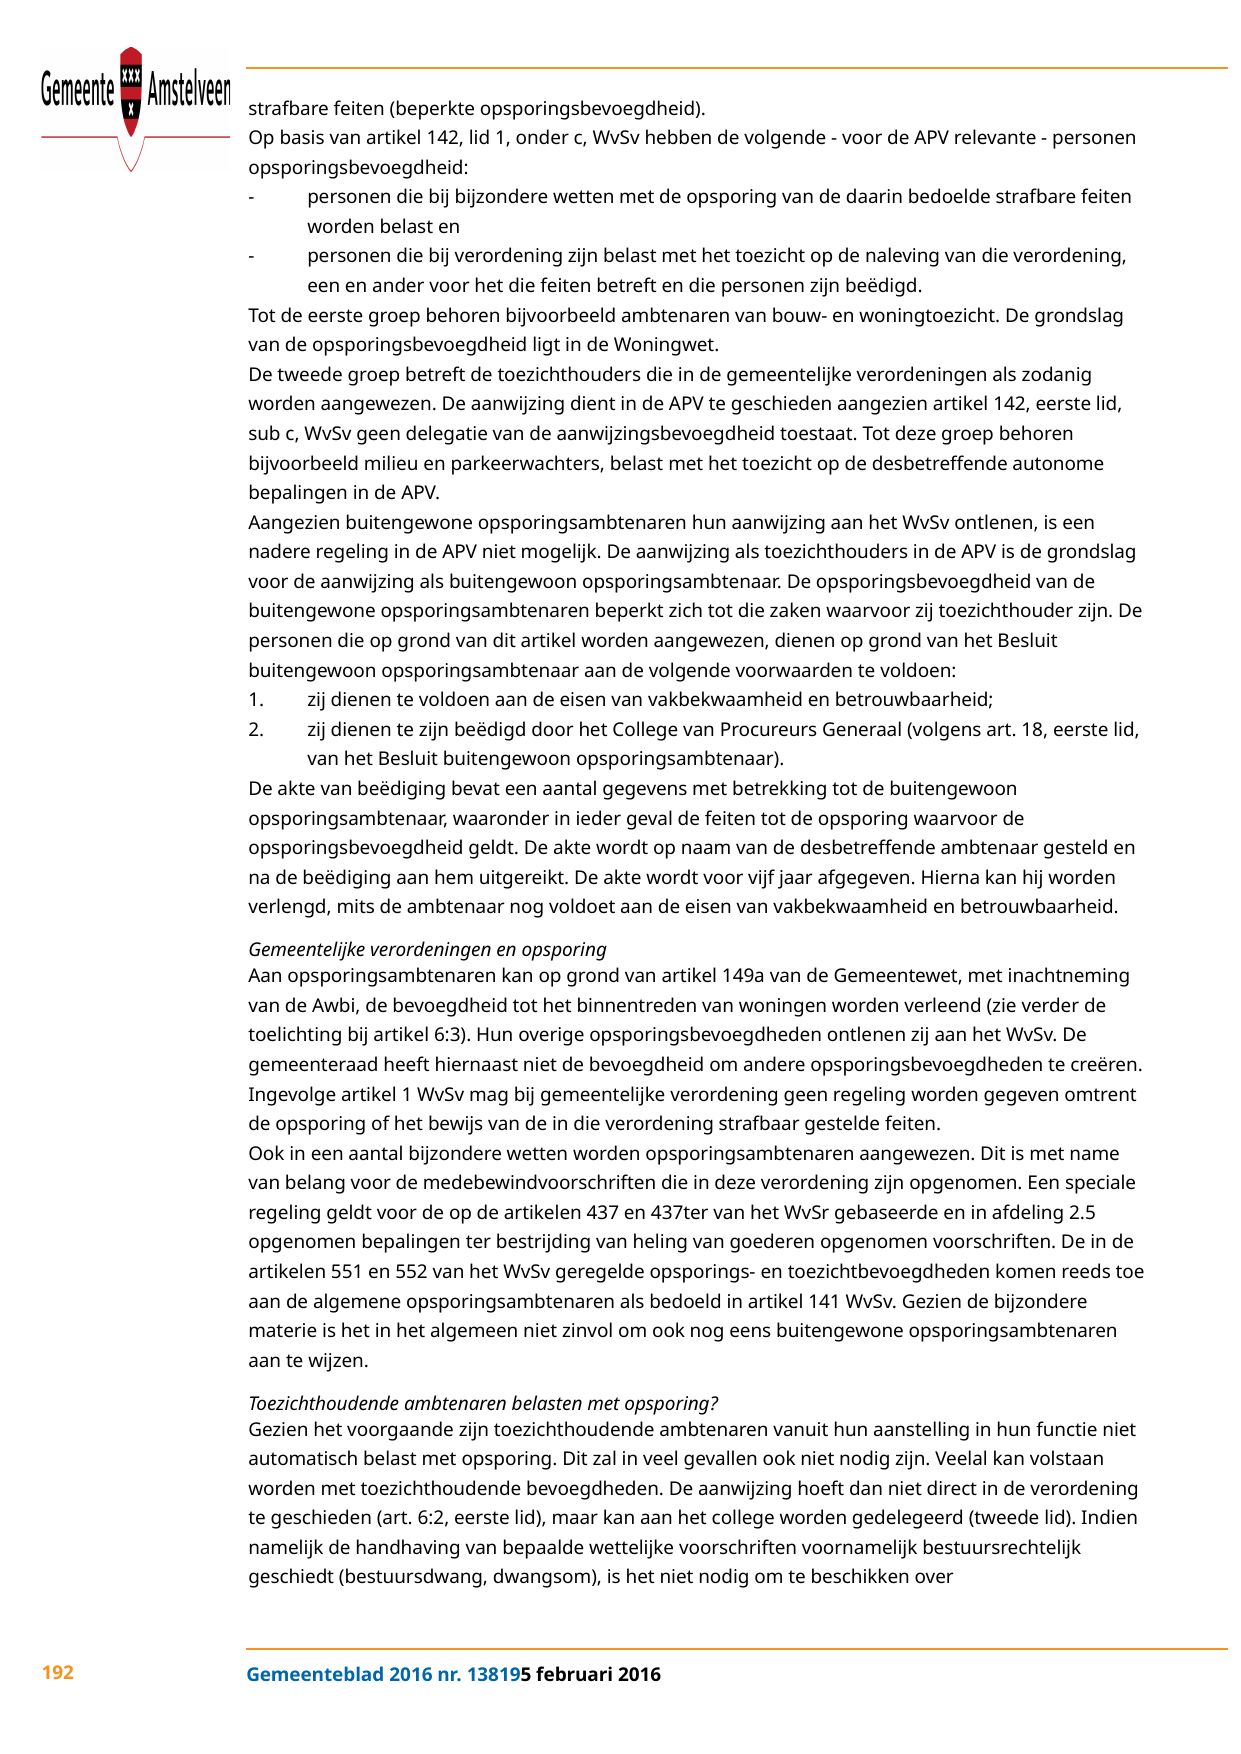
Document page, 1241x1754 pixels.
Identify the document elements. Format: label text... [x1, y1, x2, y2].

list zij dienen te voldoen aan de eisen van vakbekwaamheid en betrouwbaarheid; [248, 686, 1152, 712]
text Aangezien buitengewone opsporingsambtenaren hun aanwijzing aan het WvSv ontlenen, is een nadere regeling in de APV niet mogelijk. De aanwijzing als toezichthouders in de APV is de grondslag voor de aanwijzing als buitengewoon opsporingsambtenaar. De opsporingsbevoegdheid van de buitengewone opsporingsambtenaren beperkt zich tot die zaken waarvoor zij toezichthouder zijn. De personen die op grond van dit artikel worden aangewezen, dienen op grond van het Besluit buitengewoon opsporingsambtenaar aan de volgende voorwaarden te voldoen: [248, 509, 1152, 683]
text Op basis van artikel 142, lid 1, onder c, WvSv hebben de volgende - voor de APV relevante - personen opsporingsbevoegdheid: [248, 124, 1152, 180]
list personen die bij bijzondere wetten met de opsporing van de daarin bedoelde strafbare feiten worden belast en [248, 183, 1152, 239]
list personen die bij verordening zijn belast met het toezicht op de naleving van die verordening, een en ander voor het die feiten betreft en die personen zijn beëdigd. [248, 243, 1152, 298]
text strafbare feiten (beperkte opsporingsbevoegdheid). [248, 95, 1152, 121]
text Toezichthoudende ambtenaren belasten met opsporing? [248, 1390, 1152, 1416]
text Gemeentelijke verordeningen en opsporing [248, 937, 1152, 962]
text De akte van beëdiging bevat een aantal gegevens met betrekking tot de buitengewoon opsporingsambtenaar, waaronder in ieder geval de feiten tot de opsporing waarvoor de opsporingsbevoegdheid geldt. De akte wordt op naam van de desbetreffende ambtenaar gesteld en na de beëdiging aan hem uitgereikt. De akte wordt voor vijf jaar afgegeven. Hierna kan hij worden verlengd, mits de ambtenaar nog voldoet aan de eisen van vakbekwaamheid en betrouwbaarheid. [248, 775, 1152, 919]
list zij dienen te zijn beëdigd door het College van Procureurs Generaal (volgens art. 18, eerste lid, van het Besluit buitengewoon opsporingsambtenaar). [248, 716, 1152, 771]
picture [41, 47, 231, 172]
text Tot de eerste groep behoren bijvoorbeeld ambtenaren van bouw- en woningtoezicht. De grondslag van de opsporingsbevoegdheid ligt in de Woningwet. [248, 302, 1152, 357]
text De tweede groep betreft de toezichthouders die in de gemeentelijke verordeningen als zodanig worden aangewezen. De aanwijzing dient in de APV te geschieden aangezien artikel 142, eerste lid, sub c, WvSv geen delegatie van de aanwijzingsbevoegdheid toestaat. Tot deze groep behoren bijvoorbeeld milieu en parkeerwachters, belast met het toezicht op de desbetreffende autonome bepalingen in de APV. [248, 361, 1152, 505]
text Gezien het voorgaande zijn toezichthoudende ambtenaren vanuit hun aanstelling in hun functie niet automatisch belast met opsporing. Dit zal in veel gevallen ook niet nodig zijn. Veelal kan volstaan worden met toezichthoudende bevoegdheden. De aanwijzing hoeft dan niet direct in de verordening te geschieden (art. 6:2, eerste lid), maar kan aan het college worden gedelegeerd (tweede lid). Indien namelijk de handhaving van bepaalde wettelijke voorschriften voornamelijk bestuursrechtelijk geschiedt (bestuursdwang, dwangsom), is het niet nodig om te beschikken over [248, 1416, 1152, 1589]
text Ook in een aantal bijzondere wetten worden opsporingsambtenaren aangewezen. Dit is met name van belang voor de medebewindvoorschriften die in deze verordening zijn opgenomen. Een speciale regeling geldt voor de op de artikelen 437 en 437ter van het WvSr gebaseerde en in afdeling 2.5 opgenomen bepalingen ter bestrijding van heling van goederen opgenomen voorschriften. De in de artikelen 551 en 552 van het WvSv geregelde opsporings- en toezichtbevoegdheden komen reeds toe aan de algemene opsporingsambtenaren als bedoeld in artikel 141 WvSv. Gezien de bijzondere materie is het in het algemeen niet zinvol om ook nog eens buitengewone opsporingsambtenaren aan te wijzen. [248, 1140, 1152, 1373]
text Aan opsporingsambtenaren kan op grond van artikel 149a van de Gemeentewet, met inachtneming van de Awbi, de bevoegdheid tot het binnentreden van woningen worden verleend (zie verder de toelichting bij artikel 6:3). Hun overige opsporingsbevoegdheden ontlenen zij aan het WvSv. De gemeenteraad heeft hiernaast niet de bevoegdheid om andere opsporingsbevoegdheden te creëren. Ingevolge artikel 1 WvSv mag bij gemeentelijke verordening geen regeling worden gegeven omtrent de opsporing of het bewijs van de in die verordening strafbaar gestelde feiten. [248, 962, 1152, 1136]
